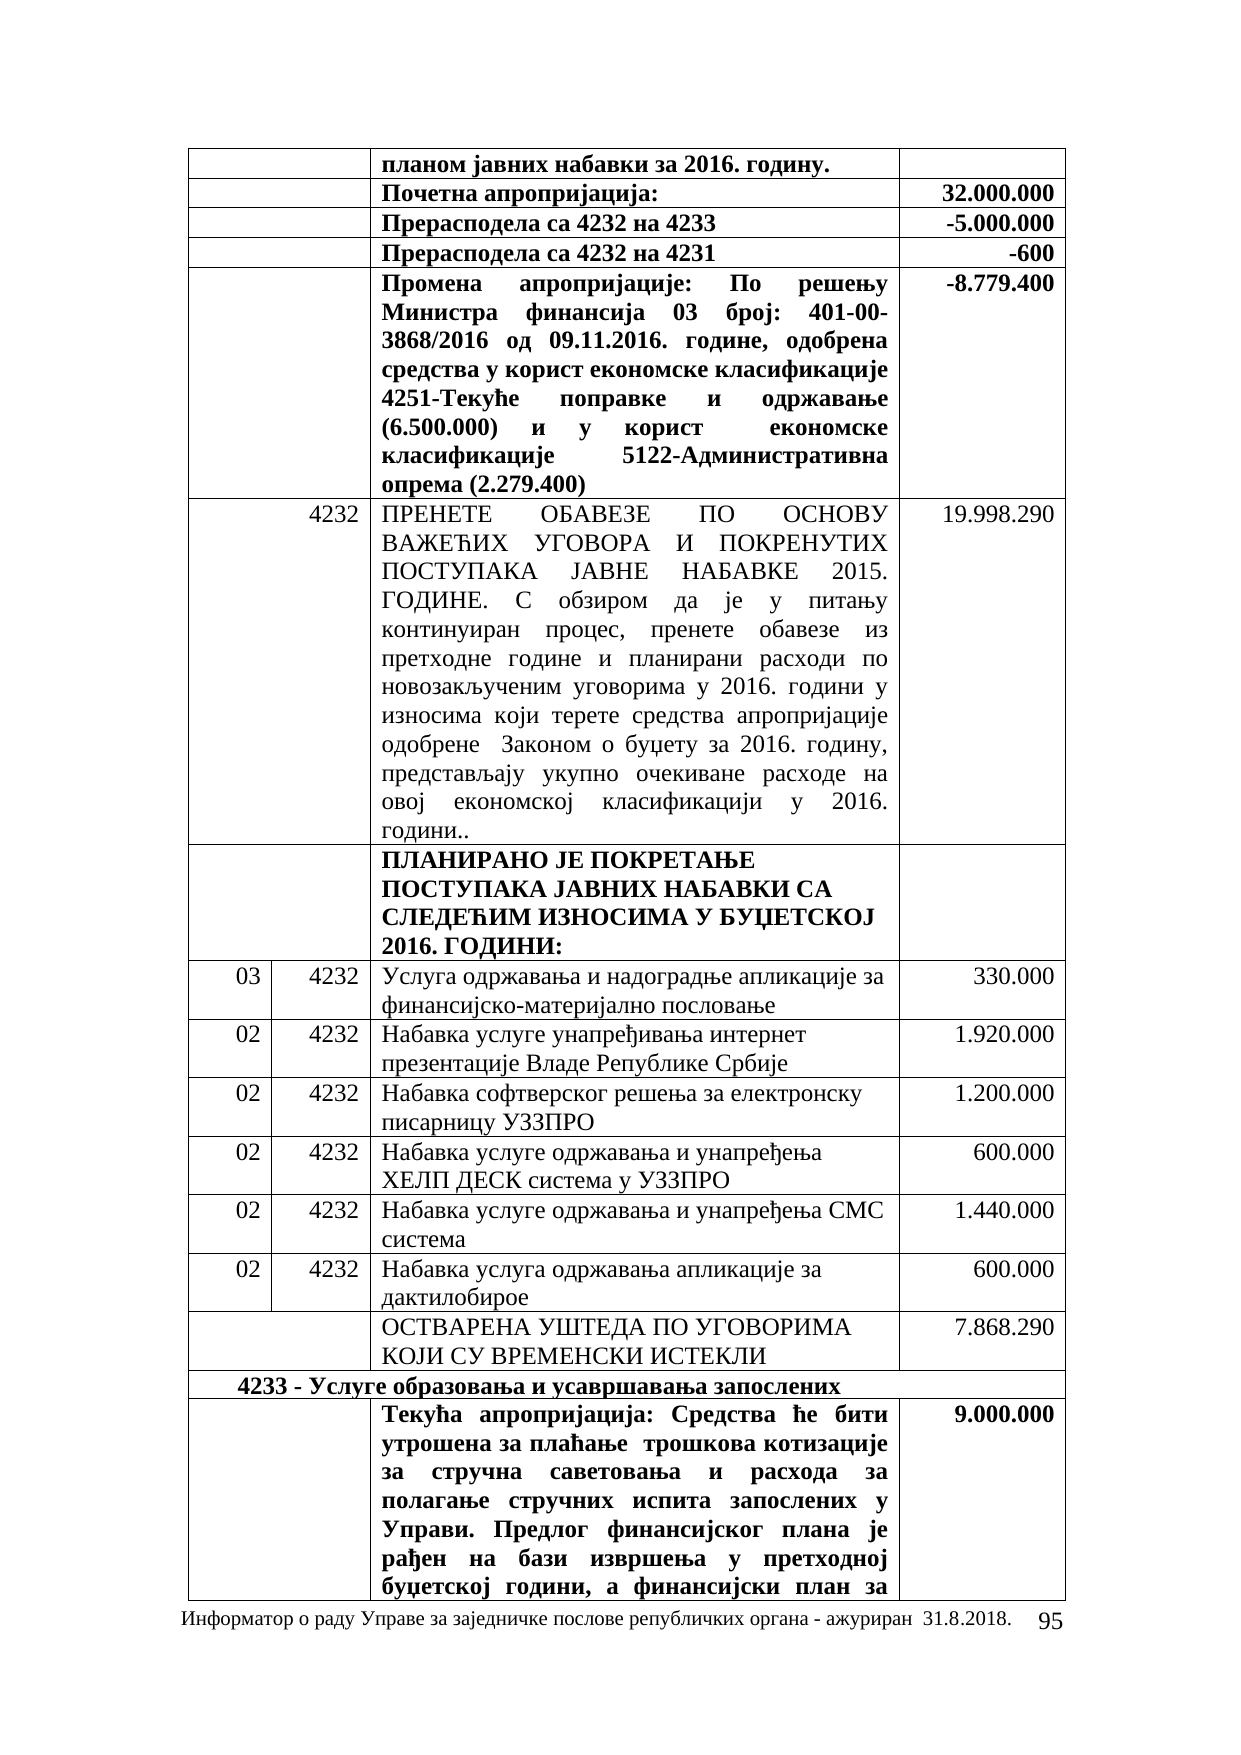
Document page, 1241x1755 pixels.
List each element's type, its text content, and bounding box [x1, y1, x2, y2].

table_cell [189, 1399, 370, 1600]
table_cell 330.000 [900, 961, 1065, 1018]
table_cell [189, 238, 370, 267]
table_cell 4232 [272, 1078, 370, 1136]
table_cell 02 [189, 1137, 271, 1194]
table_cell Прерасподела са 4232 на 4233 [371, 208, 899, 237]
table_cell 32.000.000 [900, 179, 1065, 207]
table_cell Услуга одржавања и надоградње апликације за финансијско-материјално пословање [371, 961, 899, 1018]
table_cell 4232 [189, 499, 370, 844]
table_cell Текућа апропријација: Средства ће бити утрошена за плаћање трошкова котизације за стручна саветовања и расхода за полагање стручних испита запослених у Управи. Предлог финансијског плана је рађен на бази извршења у претходној буџетској години, а финансијски план за [371, 1399, 899, 1600]
table_cell 4232 [272, 1137, 370, 1194]
table_cell 600.000 [900, 1254, 1065, 1311]
table_cell [900, 845, 1065, 960]
table_cell 02 [189, 1078, 271, 1136]
table_cell Набавка услуге одржавања и унапређења ХЕЛП ДЕСК система у УЗЗПРО [371, 1137, 899, 1194]
table_cell [189, 179, 370, 207]
table_cell 9.000.000 [900, 1399, 1065, 1600]
table_cell -8.779.400 [900, 268, 1065, 498]
table_cell Прерасподела са 4232 на 4231 [371, 238, 899, 267]
table_cell Промена апропријације: По решењу Министра финансија 03 број: 401-00-3868/2016 од 09.11.2016. године, одобрена средства у корист економске класификације 4251-Текуће поправке и одржавање (6.500.000) и у корист економске класификације 5122-Административна опрема (2.279.400) [371, 268, 899, 498]
table_cell 600.000 [900, 1137, 1065, 1194]
table_cell [189, 149, 370, 177]
table_cell 4232 [272, 1254, 370, 1311]
table_cell 1.200.000 [900, 1078, 1065, 1136]
table_cell 19.998.290 [900, 499, 1065, 844]
table_cell 1.440.000 [900, 1195, 1065, 1253]
table_cell Набавка софтверског решења за електронску писарницу УЗЗПРО [371, 1078, 899, 1136]
table_cell Набавка услуге одржавања и унапређења СМС система [371, 1195, 899, 1253]
table_cell Набавка услуге унапређивања интернет презентације Владе Републике Србије [371, 1020, 899, 1077]
table_cell 02 [189, 1254, 271, 1311]
table_cell -600 [900, 238, 1065, 267]
table_cell 4232 [272, 961, 370, 1018]
table_cell ОСТВАРЕНА УШТЕДА ПО УГОВОРИМА КОЈИ СУ ВРЕМЕНСКИ ИСТЕКЛИ [371, 1312, 899, 1370]
table_cell [900, 149, 1065, 177]
table_cell Почетна апропријација: [371, 179, 899, 207]
table_cell -5.000.000 [900, 208, 1065, 237]
table_cell 1.920.000 [900, 1020, 1065, 1077]
table_cell 02 [189, 1020, 271, 1077]
table_cell [189, 268, 370, 498]
table_cell планом јавних набавки за 2016. годину. [371, 149, 899, 177]
table_cell [189, 208, 370, 237]
table_cell ПЛАНИРАНО ЈЕ ПОКРЕТАЊЕ ПОСТУПАКА ЈАВНИХ НАБАВКИ СА СЛЕДЕЋИМ ИЗНОСИМА У БУЏЕТСКОЈ 2016. ГОДИНИ: [371, 845, 899, 960]
table_cell 4232 [272, 1020, 370, 1077]
table_cell 7.868.290 [900, 1312, 1065, 1370]
table_cell 03 [189, 961, 271, 1018]
table_cell ПРЕНЕТЕ ОБАВЕЗЕ ПО ОСНОВУ ВАЖЕЋИХ УГОВОРА И ПОКРЕНУТИХ ПОСТУПАКА ЈАВНЕ НАБАВКЕ 2015. ГОДИНЕ. С обзиром да је у питању континуиран процес, пренете обавезе из претходне године и планирани расходи по новозакљученим уговорима у 2016. години у износима који терете средства апропријације одобрене Законом о буџету за 2016. годину, представљају укупно очекиване расходе на овој економској класификацији у 2016. години.. [371, 499, 899, 844]
table_cell 4233 - Услуге образовања и усавршавања запослених [189, 1371, 1065, 1398]
table_cell [189, 1312, 370, 1370]
table_cell [189, 845, 370, 960]
table_cell Набавка услуга одржавања апликације за дактилобирое [371, 1254, 899, 1311]
table_cell 4232 [272, 1195, 370, 1253]
table_cell 02 [189, 1195, 271, 1253]
